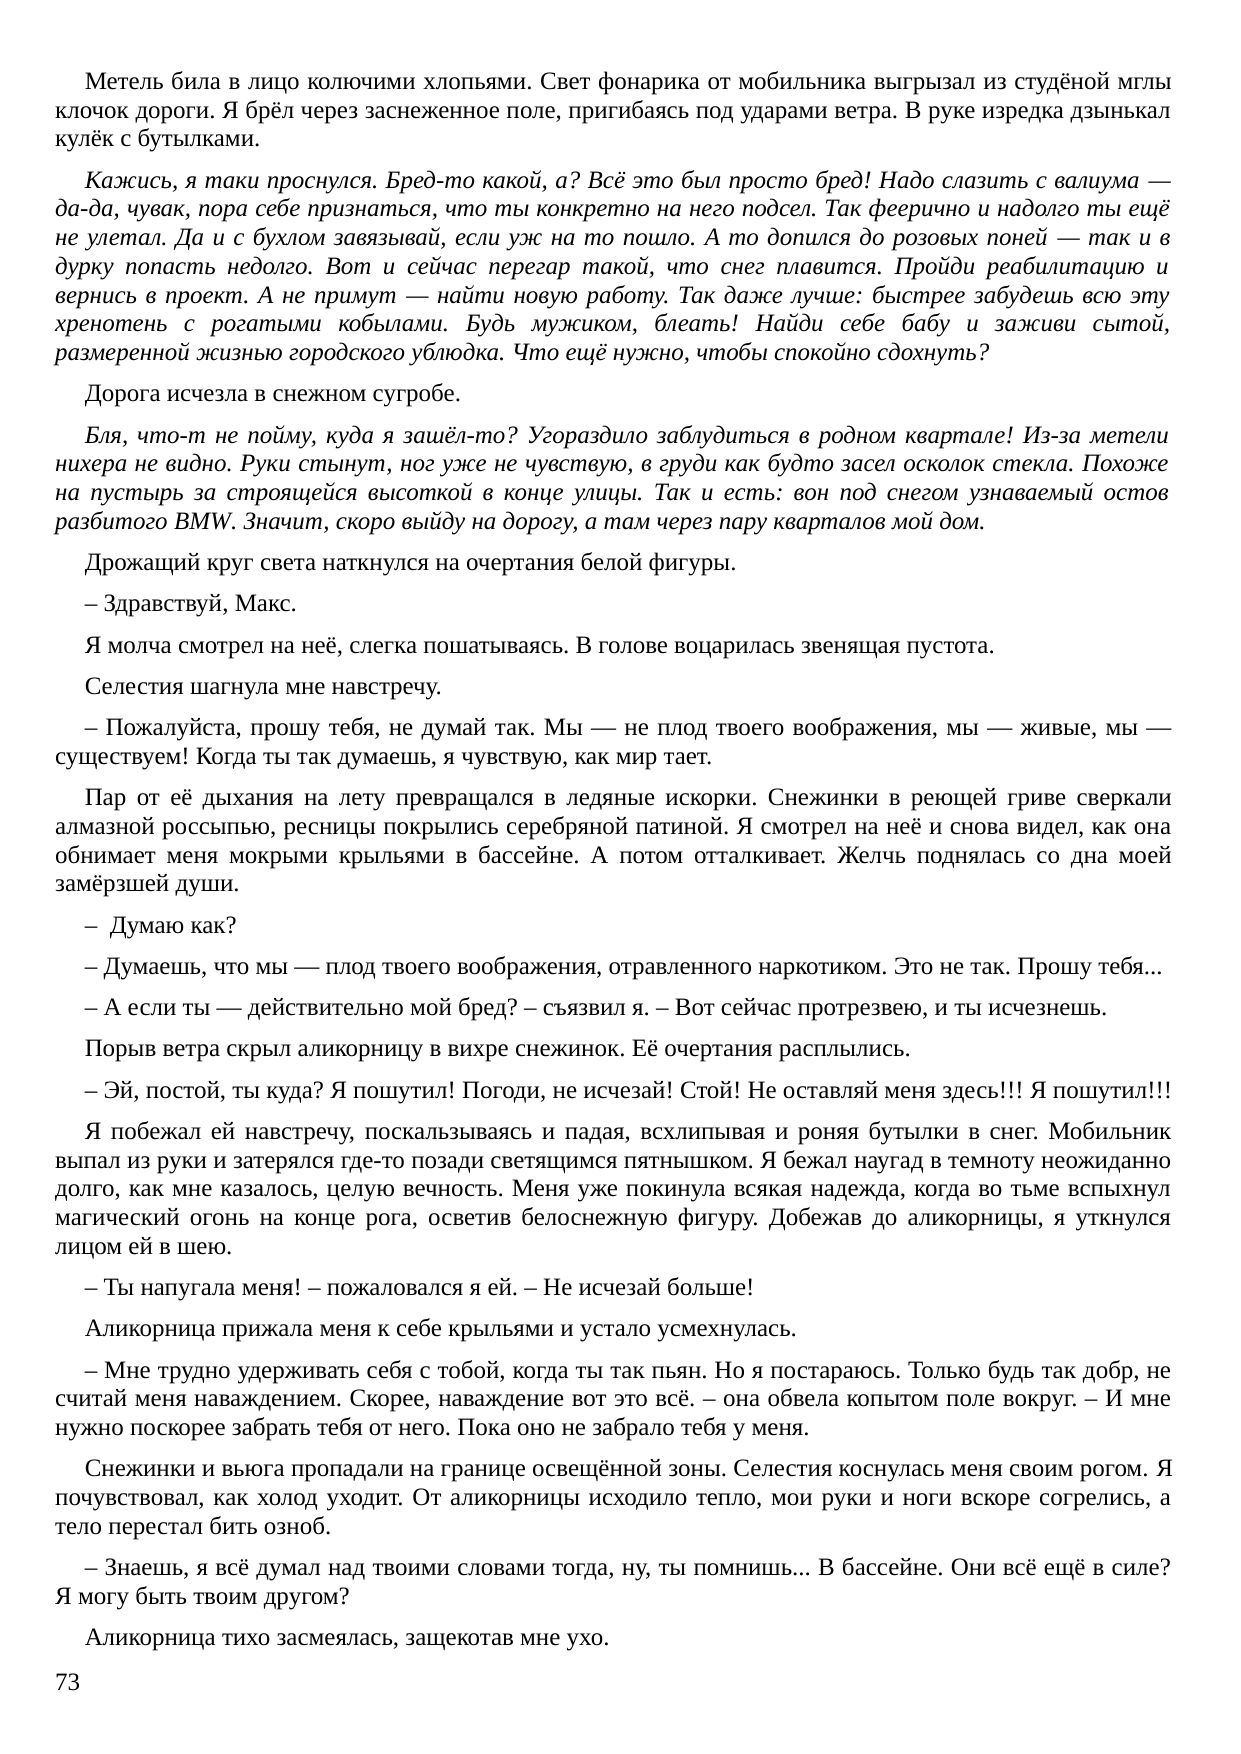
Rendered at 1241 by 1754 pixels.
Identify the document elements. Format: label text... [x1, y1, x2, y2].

text Бля, что-т не пойму, куда я зашёл-то? Угораздило заблудиться в родном квартале! Из-за метели нихера не видно. Руки стынут, ног уже не чувствую, в груди как будто засел осколок стекла. Похоже на пустырь за строящейся высоткой в конце улицы. Так и есть: вон под снегом узнаваемый остов разбитого BMW. Значит, скоро выйду на дорогу, а там через пару кварталов мой дом. [55, 420, 1173, 535]
text Аликорница прижала меня к себе крыльями и устало усмехнулась. [55, 1313, 1173, 1342]
text – Здравствуй, Макс. [55, 588, 1173, 617]
text – Мне трудно удерживать себя с тобой, когда ты так пьян. Но я постараюсь. Только будь так добр, не считай меня наваждением. Скорее, наваждение вот это всё. – она обвела копытом поле вокруг. – И мне нужно поскорее забрать тебя от него. Пока оно не забрало тебя у меня. [55, 1355, 1173, 1441]
text Я побежал ей навстречу, поскальзываясь и падая, всхлипывая и роняя бутылки в снег. Мобильник выпал из руки и затерялся где-то позади светящимся пятнышком. Я бежал наугад в темноту неожиданно долго, как мне казалось, целую вечность. Меня уже покинула всякая надежда, когда во тьме вспыхнул магический огонь на конце рога, осветив белоснежную фигуру. Добежав до аликорницы, я уткнулся лицом ей в шею. [55, 1116, 1173, 1260]
text – Думаешь, что мы — плод твоего воображения, отравленного наркотиком. Это не так. Прошу тебя... [55, 951, 1173, 980]
text Кажись, я таки проснулся. Бред-то какой, а? Всё это был просто бред! Надо слазить с валиума — да-да, чувак, пора себе признаться, что ты конкретно на него подсел. Так феерично и надолго ты ещё не улетал. Да и с бухлом завязывай, если уж на то пошло. А то допился до розовых поней — так и в дурку попасть недолго. Вот и сейчас перегар такой, что снег плавится. Пройди реабилитацию и вернись в проект. А не примут — найти новую работу. Так даже лучше: быстрее забудешь всю эту хренотень с рогатыми кобылами. Будь мужиком, блеать! Найди себе бабу и заживи сытой, размеренной жизнью городского ублюдка. Что ещё нужно, чтобы спокойно сдохнуть? [55, 165, 1173, 366]
text Дрожащий круг света наткнулся на очертания белой фигуры. [55, 547, 1173, 576]
text Снежинки и вьюга пропадали на границе освещённой зоны. Селестия коснулась меня своим рогом. Я почувствовал, как холод уходит. От аликорницы исходило тепло, мои руки и ноги вскоре согрелись, а тело перестал бить озноб. [55, 1453, 1173, 1540]
text – Ты напугала меня! – пожаловался я ей. – Не исчезай больше! [55, 1272, 1173, 1301]
text – Думаю как? [55, 910, 1173, 938]
text – Знаешь, я всё думал над твоими словами тогда, ну, ты помнишь... В бассейне. Они всё ещё в силе? Я могу быть твоим другом? [55, 1552, 1173, 1610]
text Метель била в лицо колючими хлопьями. Свет фонарика от мобильника выгрызал из студёной мглы клочок дороги. Я брёл через заснеженное поле, пригибаясь под ударами ветра. В руке изредка дзынькал кулёк с бутылками. [55, 66, 1173, 152]
text Я молча смотрел на неё, слегка пошатываясь. В голове воцарилась звенящая пустота. [55, 630, 1173, 658]
text – Эй, постой, ты куда? Я пошутил! Погоди, не исчезай! Стой! Не оставляй меня здесь!!! Я пошутил!!! [55, 1075, 1173, 1103]
text Аликорница тихо засмеялась, защекотав мне ухо. [55, 1622, 1173, 1651]
text Порыв ветра скрыл аликорницу в вихре снежинок. Её очертания расплылись. [55, 1033, 1173, 1062]
text Дорога исчезла в снежном сугробе. [55, 378, 1173, 407]
text Селестия шагнула мне навстречу. [55, 671, 1173, 700]
text – Пожалуйста, прошу тебя, не думай так. Мы — не плод твоего воображения, мы — живые, мы — существуем! Когда ты так думаешь, я чувствую, как мир тает. [55, 712, 1173, 770]
text Пар от её дыхания на лету превращался в ледяные искорки. Снежинки в реющей гриве сверкали алмазной россыпью, ресницы покрылись серебряной патиной. Я смотрел на неё и снова видел, как она обнимает меня мокрыми крыльями в бассейне. А потом отталкивает. Желчь поднялась со дна моей замёрзшей души. [55, 782, 1173, 897]
text – А если ты — действительно мой бред? – съязвил я. – Вот сейчас протрезвею, и ты исчезнешь. [55, 992, 1173, 1021]
